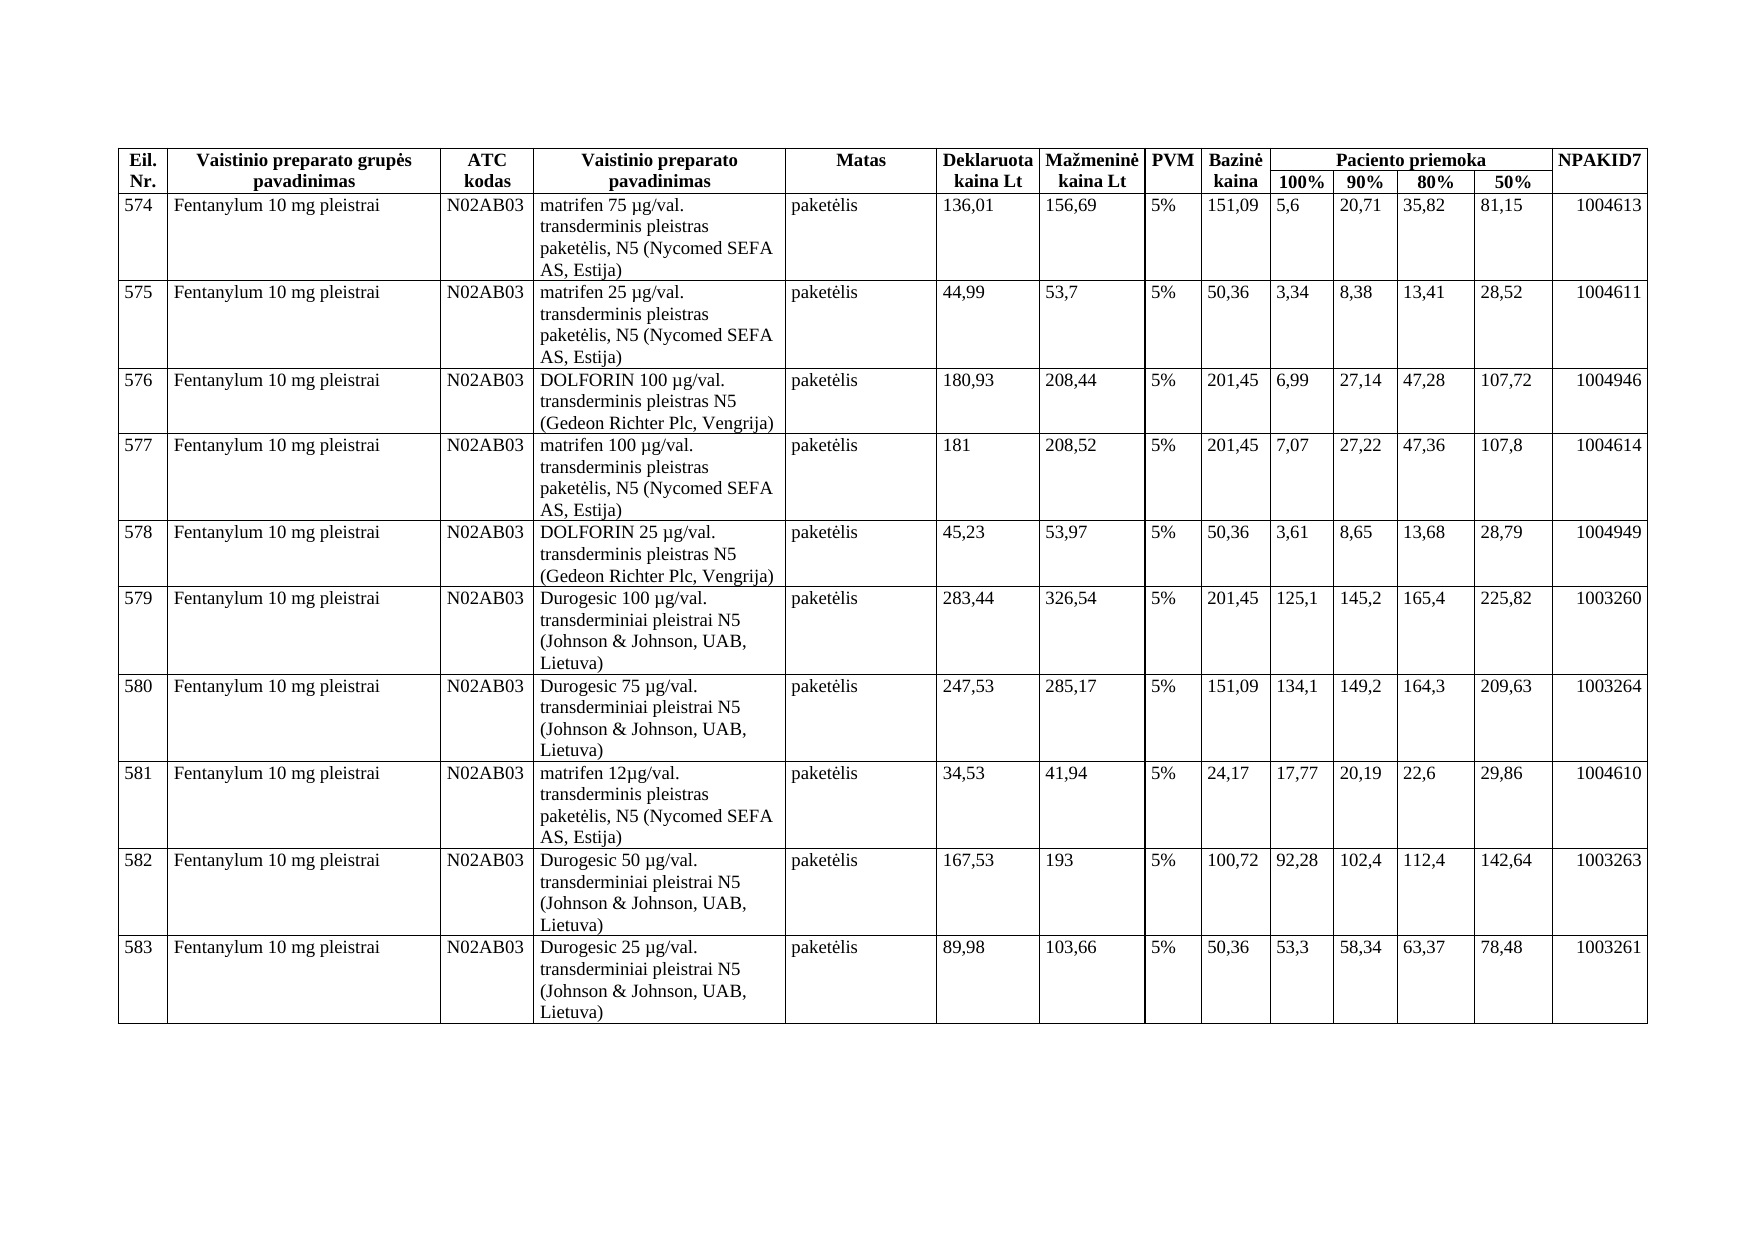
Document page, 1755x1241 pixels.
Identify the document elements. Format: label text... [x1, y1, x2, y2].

table_cell 151,09 [1202, 675, 1270, 761]
table_cell 5% [1146, 587, 1201, 673]
table_cell 180,93 [937, 369, 1039, 433]
table_cell 50,36 [1202, 936, 1270, 1023]
table_cell 576 [119, 369, 167, 433]
table_cell 149,2 [1334, 675, 1397, 761]
table_cell 201,45 [1202, 434, 1270, 520]
table_cell Fentanylum 10 mg pleistrai [168, 587, 440, 673]
table_cell 285,17 [1040, 675, 1144, 761]
table_header PVM [1146, 149, 1201, 193]
table_cell 20,19 [1334, 762, 1397, 848]
table_cell 581 [119, 762, 167, 848]
table_cell 35,82 [1398, 194, 1474, 280]
table_cell 583 [119, 936, 167, 1023]
table_cell 208,52 [1040, 434, 1144, 520]
table_cell N02AB03 [441, 369, 533, 433]
table_cell 136,01 [937, 194, 1039, 280]
table_cell 247,53 [937, 675, 1039, 761]
table_cell N02AB03 [441, 281, 533, 367]
table_cell Durogesic 25 µg/val. transderminiai pleistrai N5 (Johnson & Johnson, UAB, Lietuva) [534, 936, 785, 1023]
table_cell 125,1 [1271, 587, 1333, 673]
table_cell 1003261 [1553, 936, 1647, 1023]
table_cell 193 [1040, 849, 1144, 935]
table_cell 81,15 [1475, 194, 1552, 280]
table_cell 53,97 [1040, 521, 1144, 586]
table_cell Fentanylum 10 mg pleistrai [168, 521, 440, 586]
table_cell 28,52 [1475, 281, 1552, 367]
table_cell N02AB03 [441, 762, 533, 848]
table_cell paketėlis [786, 936, 936, 1023]
table_cell 134,1 [1271, 675, 1333, 761]
table_cell Fentanylum 10 mg pleistrai [168, 762, 440, 848]
table_cell Fentanylum 10 mg pleistrai [168, 281, 440, 367]
table_cell 5% [1146, 434, 1201, 520]
table_cell 579 [119, 587, 167, 673]
table_cell DOLFORIN 100 µg/val. transderminis pleistras N5 (Gedeon Richter Plc, Vengrija) [534, 369, 785, 433]
table_cell N02AB03 [441, 675, 533, 761]
table_cell N02AB03 [441, 434, 533, 520]
table_cell 47,36 [1398, 434, 1474, 520]
table_cell 8,65 [1334, 521, 1397, 586]
table_cell 1004610 [1553, 762, 1647, 848]
table_cell 22,6 [1398, 762, 1474, 848]
table_cell 6,99 [1271, 369, 1333, 433]
table_cell paketėlis [786, 194, 936, 280]
table_cell 1004611 [1553, 281, 1647, 367]
table_cell 92,28 [1271, 849, 1333, 935]
table_cell matrifen 100 µg/val. transderminis pleistras paketėlis, N5 (Nycomed SEFA AS, Estija) [534, 434, 785, 520]
table_cell paketėlis [786, 369, 936, 433]
table_cell 20,71 [1334, 194, 1397, 280]
table_cell paketėlis [786, 521, 936, 586]
table_cell 5% [1146, 675, 1201, 761]
table_cell Fentanylum 10 mg pleistrai [168, 849, 440, 935]
table_cell N02AB03 [441, 194, 533, 280]
table_cell 201,45 [1202, 587, 1270, 673]
table_cell 1003260 [1553, 587, 1647, 673]
table_cell 1004613 [1553, 194, 1647, 280]
table_cell 5% [1146, 281, 1201, 367]
table_cell 209,63 [1475, 675, 1552, 761]
table_cell 326,54 [1040, 587, 1144, 673]
table_cell N02AB03 [441, 849, 533, 935]
table_cell 63,37 [1398, 936, 1474, 1023]
table_cell 1004946 [1553, 369, 1647, 433]
table_cell N02AB03 [441, 587, 533, 673]
table_cell matrifen 75 µg/val. transderminis pleistras paketėlis, N5 (Nycomed SEFA AS, Estija) [534, 194, 785, 280]
table_cell 574 [119, 194, 167, 280]
table_cell 145,2 [1334, 587, 1397, 673]
table_header ATC kodas [441, 149, 533, 193]
table_cell 5% [1146, 762, 1201, 848]
table_cell 53,7 [1040, 281, 1144, 367]
table_cell Fentanylum 10 mg pleistrai [168, 936, 440, 1023]
table_cell 103,66 [1040, 936, 1144, 1023]
table_cell 5,6 [1271, 194, 1333, 280]
table_cell 3,61 [1271, 521, 1333, 586]
table_header Paciento priemoka [1271, 149, 1552, 170]
table_cell matrifen 25 µg/val. transderminis pleistras paketėlis, N5 (Nycomed SEFA AS, Estija) [534, 281, 785, 367]
table_cell 78,48 [1475, 936, 1552, 1023]
table_cell 53,3 [1271, 936, 1333, 1023]
table_cell paketėlis [786, 587, 936, 673]
table_cell 225,82 [1475, 587, 1552, 673]
table_header Vaistinio preparato grupės pavadinimas [168, 149, 440, 193]
table_cell 29,86 [1475, 762, 1552, 848]
table_cell Fentanylum 10 mg pleistrai [168, 434, 440, 520]
table_cell 167,53 [937, 849, 1039, 935]
table_cell 1003264 [1553, 675, 1647, 761]
table_cell Fentanylum 10 mg pleistrai [168, 369, 440, 433]
table_cell Durogesic 50 µg/val. transderminiai pleistrai N5 (Johnson & Johnson, UAB, Lietuva) [534, 849, 785, 935]
table_cell DOLFORIN 25 µg/val. transderminis pleistras N5 (Gedeon Richter Plc, Vengrija) [534, 521, 785, 586]
table_cell 100% [1271, 171, 1333, 193]
table_cell 5% [1146, 521, 1201, 586]
table_cell N02AB03 [441, 936, 533, 1023]
table_cell 24,17 [1202, 762, 1270, 848]
table_cell 27,22 [1334, 434, 1397, 520]
table_cell 102,4 [1334, 849, 1397, 935]
table_cell 208,44 [1040, 369, 1144, 433]
table_header Bazinė kaina Lt [1202, 149, 1270, 193]
table_header NPAKID7 [1553, 149, 1647, 193]
table_cell 44,99 [937, 281, 1039, 367]
table_cell 50,36 [1202, 521, 1270, 586]
table_cell 5% [1146, 936, 1201, 1023]
table_cell 582 [119, 849, 167, 935]
table_cell 8,38 [1334, 281, 1397, 367]
table_header Vaistinio preparato pavadinimas [534, 149, 785, 193]
table_cell 100,72 [1202, 849, 1270, 935]
table_cell 27,14 [1334, 369, 1397, 433]
table_cell 17,77 [1271, 762, 1333, 848]
table_cell 90% [1334, 171, 1397, 193]
table_cell Fentanylum 10 mg pleistrai [168, 194, 440, 280]
table_cell 7,07 [1271, 434, 1333, 520]
table_cell 107,8 [1475, 434, 1552, 520]
table_cell 580 [119, 675, 167, 761]
table_cell 3,34 [1271, 281, 1333, 367]
table_cell 50% [1475, 171, 1552, 193]
table_cell 181 [937, 434, 1039, 520]
table_cell 156,69 [1040, 194, 1144, 280]
table_cell paketėlis [786, 434, 936, 520]
table_cell 107,72 [1475, 369, 1552, 433]
table_cell 34,53 [937, 762, 1039, 848]
table_cell 1004614 [1553, 434, 1647, 520]
table_cell paketėlis [786, 849, 936, 935]
table_header Eil. Nr. [119, 149, 167, 193]
table_cell 1004949 [1553, 521, 1647, 586]
table_cell 165,4 [1398, 587, 1474, 673]
table_cell 142,64 [1475, 849, 1552, 935]
table_cell 50,36 [1202, 281, 1270, 367]
table_header Matas [786, 149, 936, 193]
table_cell 58,34 [1334, 936, 1397, 1023]
table_cell 41,94 [1040, 762, 1144, 848]
table_cell 575 [119, 281, 167, 367]
table_cell 13,41 [1398, 281, 1474, 367]
table_cell 151,09 [1202, 194, 1270, 280]
table_cell 112,4 [1398, 849, 1474, 935]
table_cell Durogesic 75 µg/val. transderminiai pleistrai N5 (Johnson & Johnson, UAB, Lietuva) [534, 675, 785, 761]
table_cell 5% [1146, 369, 1201, 433]
table_cell 13,68 [1398, 521, 1474, 586]
table_header Deklaruota kaina Lt [937, 149, 1039, 193]
table_cell 80% [1398, 171, 1474, 193]
table_cell 45,23 [937, 521, 1039, 586]
table_cell paketėlis [786, 675, 936, 761]
table_cell 5% [1146, 849, 1201, 935]
table_cell 283,44 [937, 587, 1039, 673]
table_cell paketėlis [786, 762, 936, 848]
table_cell 201,45 [1202, 369, 1270, 433]
table_cell 577 [119, 434, 167, 520]
table_cell Durogesic 100 µg/val. transderminiai pleistrai N5 (Johnson & Johnson, UAB, Lietuva) [534, 587, 785, 673]
table_cell Fentanylum 10 mg pleistrai [168, 675, 440, 761]
table_cell 89,98 [937, 936, 1039, 1023]
table_cell 578 [119, 521, 167, 586]
table_cell matrifen 12µg/val. transderminis pleistras paketėlis, N5 (Nycomed SEFA AS, Estija) [534, 762, 785, 848]
table_cell 5% [1146, 194, 1201, 280]
table_header Mažmeninė kaina Lt [1040, 149, 1144, 193]
table_cell paketėlis [786, 281, 936, 367]
table_cell 164,3 [1398, 675, 1474, 761]
table_cell N02AB03 [441, 521, 533, 586]
table_cell 28,79 [1475, 521, 1552, 586]
table_cell 47,28 [1398, 369, 1474, 433]
table_cell 1003263 [1553, 849, 1647, 935]
